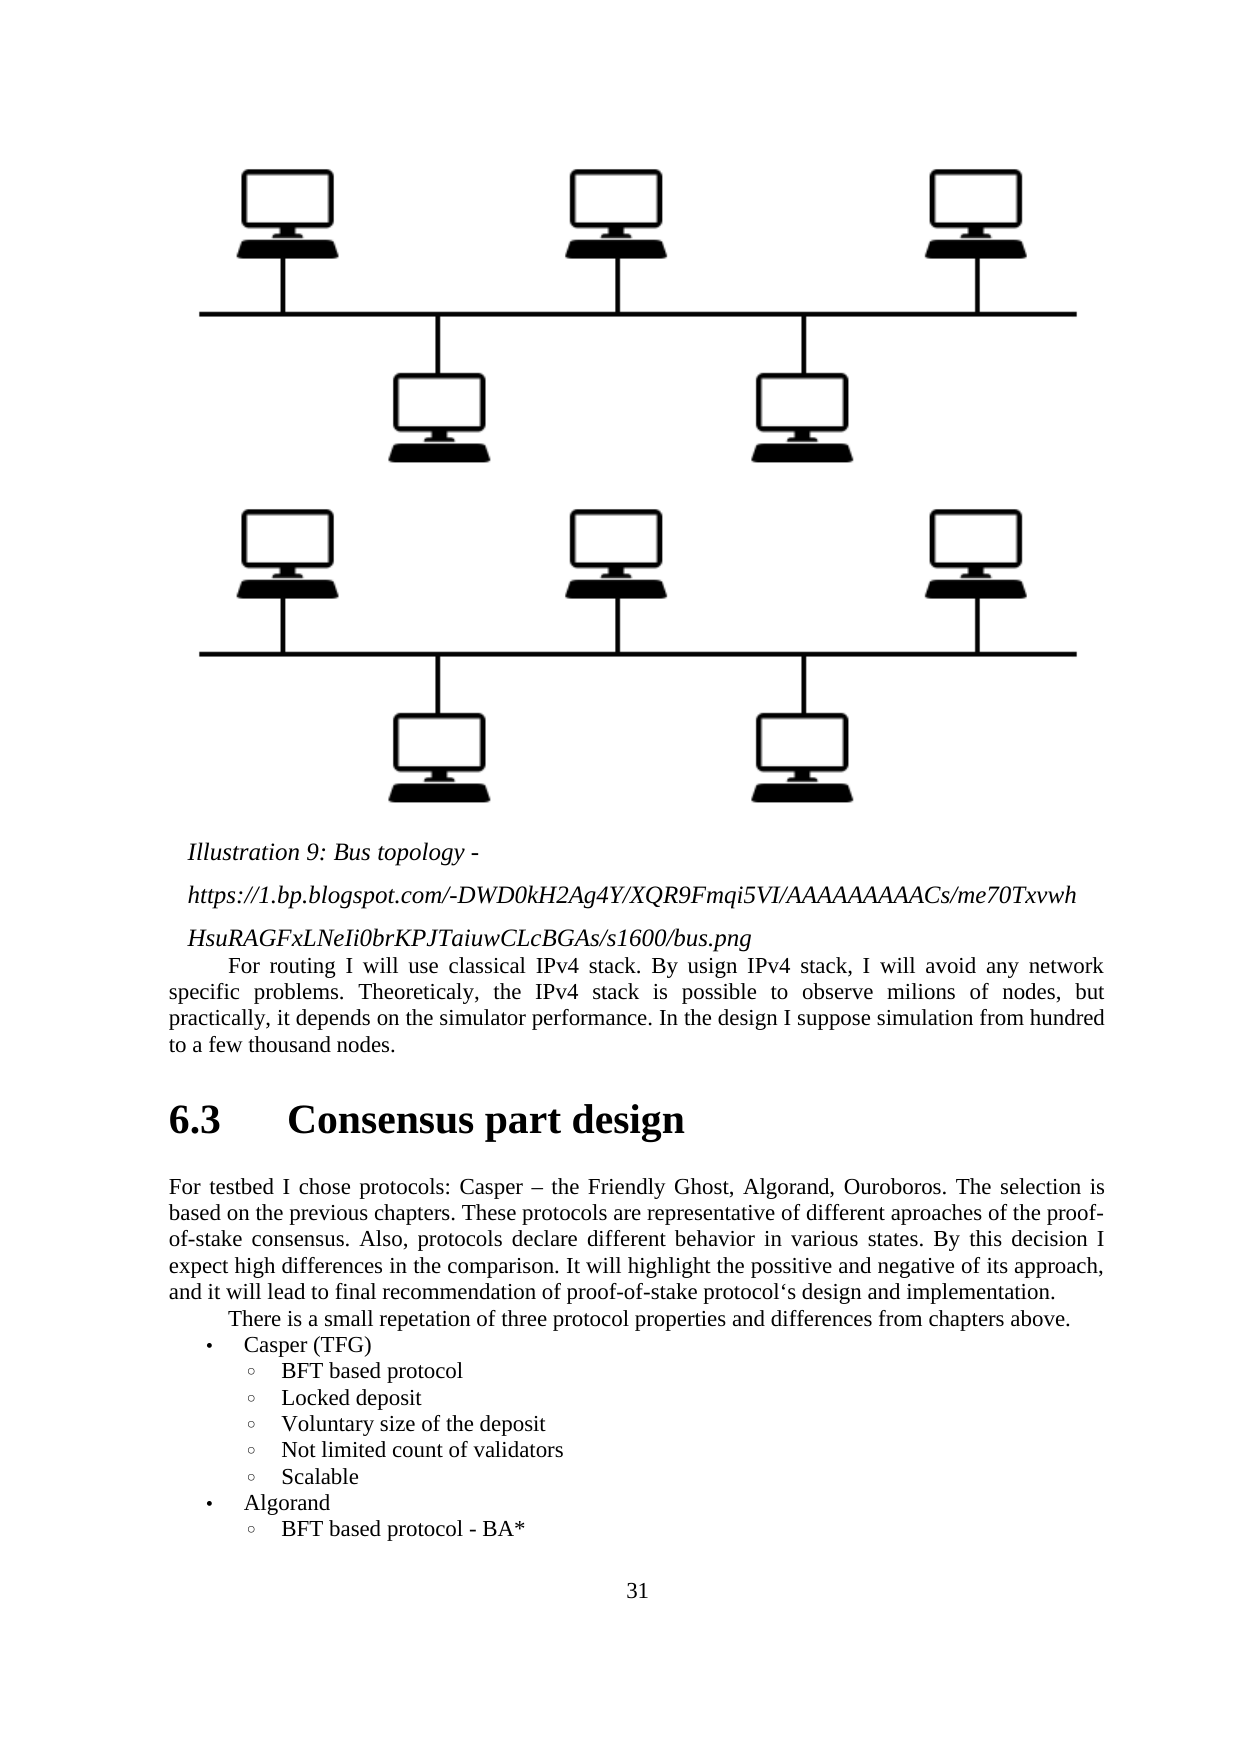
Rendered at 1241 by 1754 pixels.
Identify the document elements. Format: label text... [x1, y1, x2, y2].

list Voluntary size of the deposit [244, 1410, 1106, 1436]
list Not limited count of validators [244, 1436, 1106, 1463]
list Casper (TFG) [206, 1331, 1106, 1357]
text There is a small repetation of three protocol properties and differences from chapters above. [169, 1304, 1106, 1331]
text For routing I will use classical IPv4 stack. By usign IPv4 stack, I will avoid any network specific problems. Theoreticaly, the IPv4 stack is possible to observe milions of nodes, but practically, it depends on the simulator performance. In the design I suppose simulation from hundred to a few thousand nodes. [169, 148, 1106, 1057]
list Scalable [244, 1463, 1106, 1489]
text [187, 483, 1087, 497]
subtitle Consensus part design [169, 1095, 1106, 1143]
text For testbed I chose protocols: Casper – the Friendly Ghost, Algorand, Ouroboros. The selection is based on the previous chapters. These protocols are representative of different aproaches of the proof-of-stake consensus. Also, protocols declare different behavior in various states. By this decision I expect high differences in the comparison. It will highlight the possitive and negative of its approach, and it will lead to final recommendation of proof-of-stake protocol‘s design and implementation. [169, 1173, 1106, 1304]
picture [187, 158, 1088, 483]
list Locked deposit [244, 1384, 1106, 1410]
list BFT based protocol - BA* [244, 1515, 1106, 1542]
text Illustration 9: Bus topology - https://1.bp.blogspot.com/-DWD0kH2Ag4Y/XQR9Fmqi5VI/AAAAAAAAACs/me70TxvwhHsuRAGFxLNeIi0brKPJTaiuwCLcBGAs/s1600/bus.png [187, 823, 1087, 952]
picture [187, 497, 1088, 823]
list Algorand [206, 1489, 1106, 1515]
list BFT based protocol [244, 1357, 1106, 1384]
